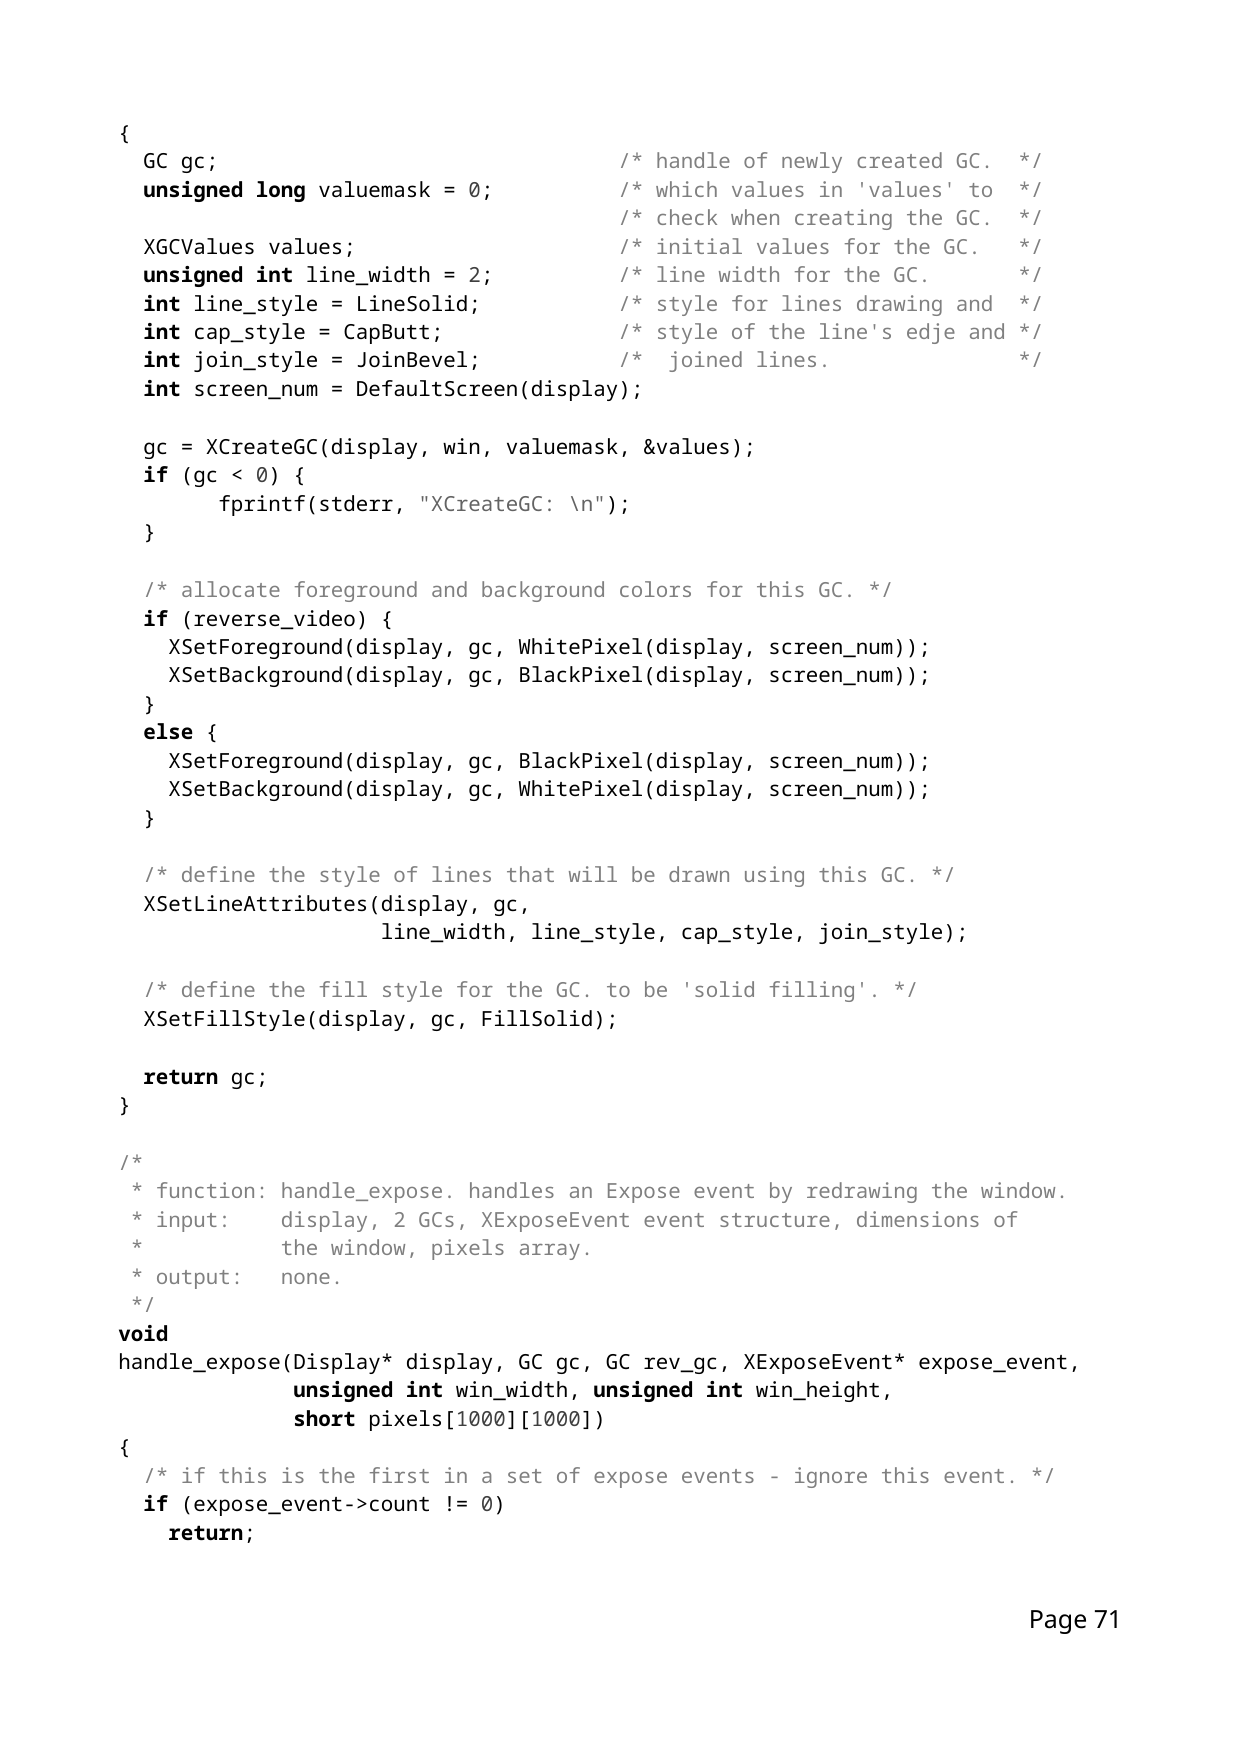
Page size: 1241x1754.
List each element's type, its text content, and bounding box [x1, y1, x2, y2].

text /* if this is the first in a set of expose events - ignore this event. */ [118, 1461, 1122, 1489]
text unsigned int win_width, unsigned int win_height, [118, 1376, 1122, 1404]
text /* define the style of lines that will be drawn using this GC. */ [118, 861, 1122, 889]
text GC gc; /* handle of newly created GC. */ [118, 147, 1122, 175]
text * function: handle_expose. handles an Expose event by redrawing the window. [118, 1177, 1122, 1205]
text XSetBackground(display, gc, BlackPixel(display, screen_num)); [118, 661, 1122, 689]
text unsigned int line_width = 2; /* line width for the GC. */ [118, 260, 1122, 289]
text XSetFillStyle(display, gc, FillSolid); [118, 1004, 1122, 1032]
text } [118, 1090, 1122, 1119]
text int cap_style = CapButt; /* style of the line's edje and */ [118, 317, 1122, 346]
text XSetBackground(display, gc, WhitePixel(display, screen_num)); [118, 774, 1122, 803]
text short pixels[1000][1000]) [118, 1404, 1122, 1432]
text /* allocate foreground and background colors for this GC. */ [118, 575, 1122, 604]
text return gc; [118, 1062, 1122, 1090]
text int line_style = LineSolid; /* style for lines drawing and */ [118, 289, 1122, 317]
text return; [118, 1518, 1122, 1546]
text if (expose_event->count != 0) [118, 1489, 1122, 1518]
text void [118, 1319, 1122, 1347]
text XGCValues values; /* initial values for the GC. */ [118, 232, 1122, 260]
text /* [118, 1148, 1122, 1177]
text fprintf(stderr, "XCreateGC: \n"); [118, 489, 1122, 517]
text { [118, 118, 1122, 147]
text if (reverse_video) { [118, 604, 1122, 632]
text if (gc < 0) { [118, 460, 1122, 489]
text line_width, line_style, cap_style, join_style); [118, 917, 1122, 946]
text int join_style = JoinBevel; /* joined lines. */ [118, 346, 1122, 374]
text int screen_num = DefaultScreen(display); [118, 374, 1122, 402]
text else { [118, 717, 1122, 746]
text * the window, pixels array. [118, 1233, 1122, 1262]
text XSetForeground(display, gc, WhitePixel(display, screen_num)); [118, 632, 1122, 661]
text * output: none. [118, 1262, 1122, 1290]
text /* define the fill style for the GC. to be 'solid filling'. */ [118, 975, 1122, 1004]
text } [118, 517, 1122, 546]
text { [118, 1432, 1122, 1461]
text gc = XCreateGC(display, win, valuemask, &values); [118, 432, 1122, 460]
text unsigned long valuemask = 0; /* which values in 'values' to */ [118, 175, 1122, 203]
text } [118, 689, 1122, 717]
text * input: display, 2 GCs, XExposeEvent event structure, dimensions of [118, 1205, 1122, 1233]
text XSetForeground(display, gc, BlackPixel(display, screen_num)); [118, 746, 1122, 774]
text /* check when creating the GC. */ [118, 203, 1122, 232]
text XSetLineAttributes(display, gc, [118, 889, 1122, 917]
text handle_expose(Display* display, GC gc, GC rev_gc, XExposeEvent* expose_event, [118, 1347, 1122, 1376]
text */ [118, 1290, 1122, 1319]
text } [118, 803, 1122, 831]
